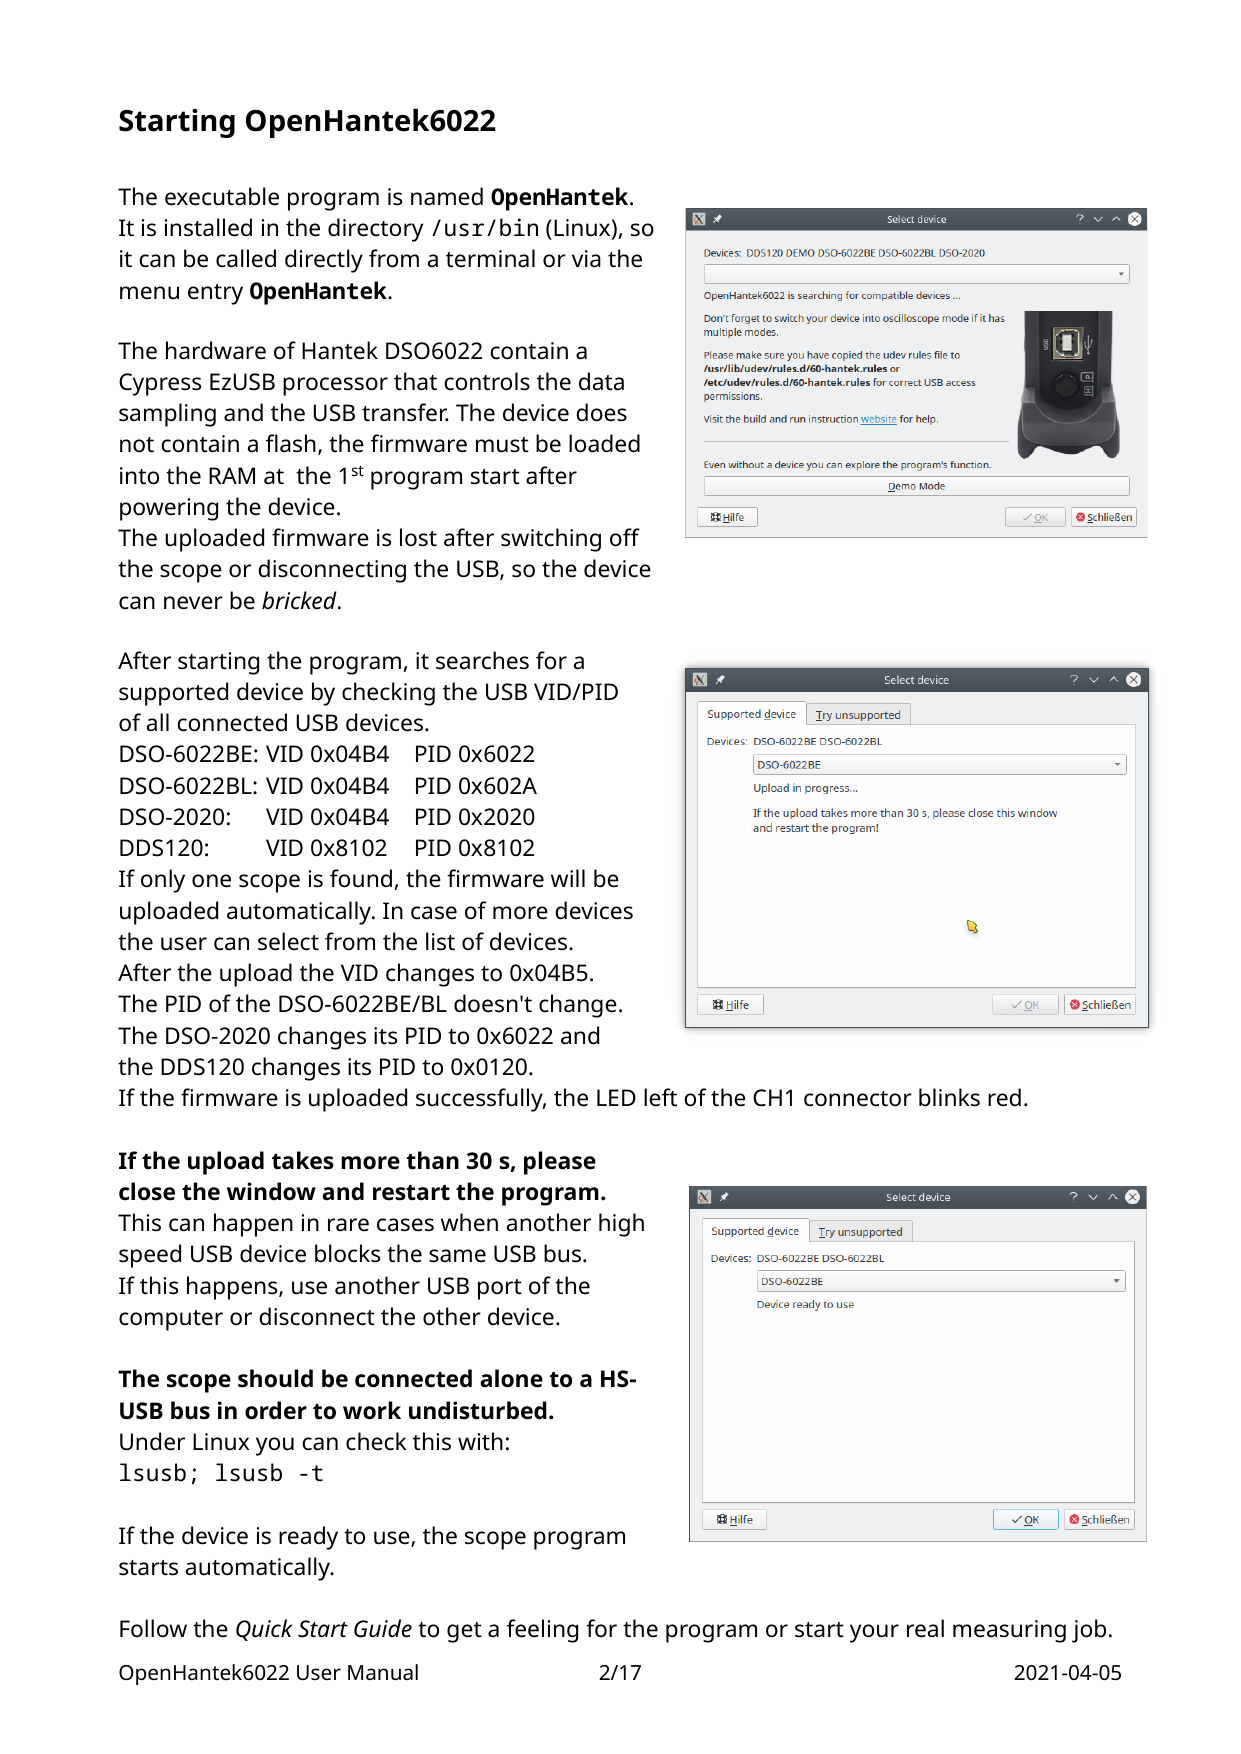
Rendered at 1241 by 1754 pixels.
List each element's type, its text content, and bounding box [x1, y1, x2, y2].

text If the firmware is uploaded successfully, the LED left of the CH1 connector blinks red. [118, 1082, 1122, 1113]
text DSO-6022BE: VID 0x04B4 PID 0x6022 [118, 738, 668, 770]
picture [685, 208, 1148, 538]
picture [668, 651, 1165, 1044]
text If the device is ready to use, the scope program starts automatically. [118, 1520, 1122, 1582]
picture [689, 1186, 1147, 1542]
text The uploaded firmware is lost after switching off the scope or disconnecting the USB, so the device can never be bricked. [118, 522, 1122, 616]
text This can happen in rare cases when another high speed USB device blocks the same USB bus. [118, 1207, 689, 1270]
text The scope should be connected alone to a HS-USB bus in order to work undisturbed. [118, 1363, 689, 1426]
text After starting the program, it searches for a supported device by checking the USB VID/PID of all connected USB devices. [118, 645, 1122, 738]
text If the upload takes more than 30 s, please close the window and restart the program. [118, 1145, 1122, 1207]
text Under Linux you can check this with: lsusb; lsusb -t [118, 1426, 689, 1488]
text DSO-2020: VID 0x04B4 PID 0x2020 DDS120: VID 0x8102 PID 0x8102 [118, 801, 668, 863]
text The executable program is named OpenHantek. It is installed in the directory /usr/bin (Linux), so it can be called directly from a terminal or via the menu entry OpenHantek. [118, 181, 1122, 335]
text If this happens, use another USB port of the computer or disconnect the other device. [118, 1270, 689, 1332]
text DSO-6022BL: VID 0x04B4 PID 0x602A [118, 770, 668, 801]
text The hardware of Hantek DSO6022 contain a Cypress EzUSB processor that controls the data sampling and the USB transfer. The device does not contain a flash, the firmware must be loaded into the RAM at the 1st program start after powering the device. [118, 335, 685, 522]
text Follow the Quick Start Guide to get a feeling for the program or start your real measuring job. [118, 1613, 1134, 1645]
subtitle Starting OpenHantek6022 [118, 100, 1122, 140]
text The DSO-2020 changes its PID to 0x6022 and the DDS120 changes its PID to 0x0120. [118, 1020, 1122, 1082]
text If only one scope is found, the firmware will be uploaded automatically. In case of more devices the user can select from the list of devices. After the upload the VID changes to 0x04B5. The PID of the DSO-6022BE/BL doesn't change. [118, 863, 668, 1020]
